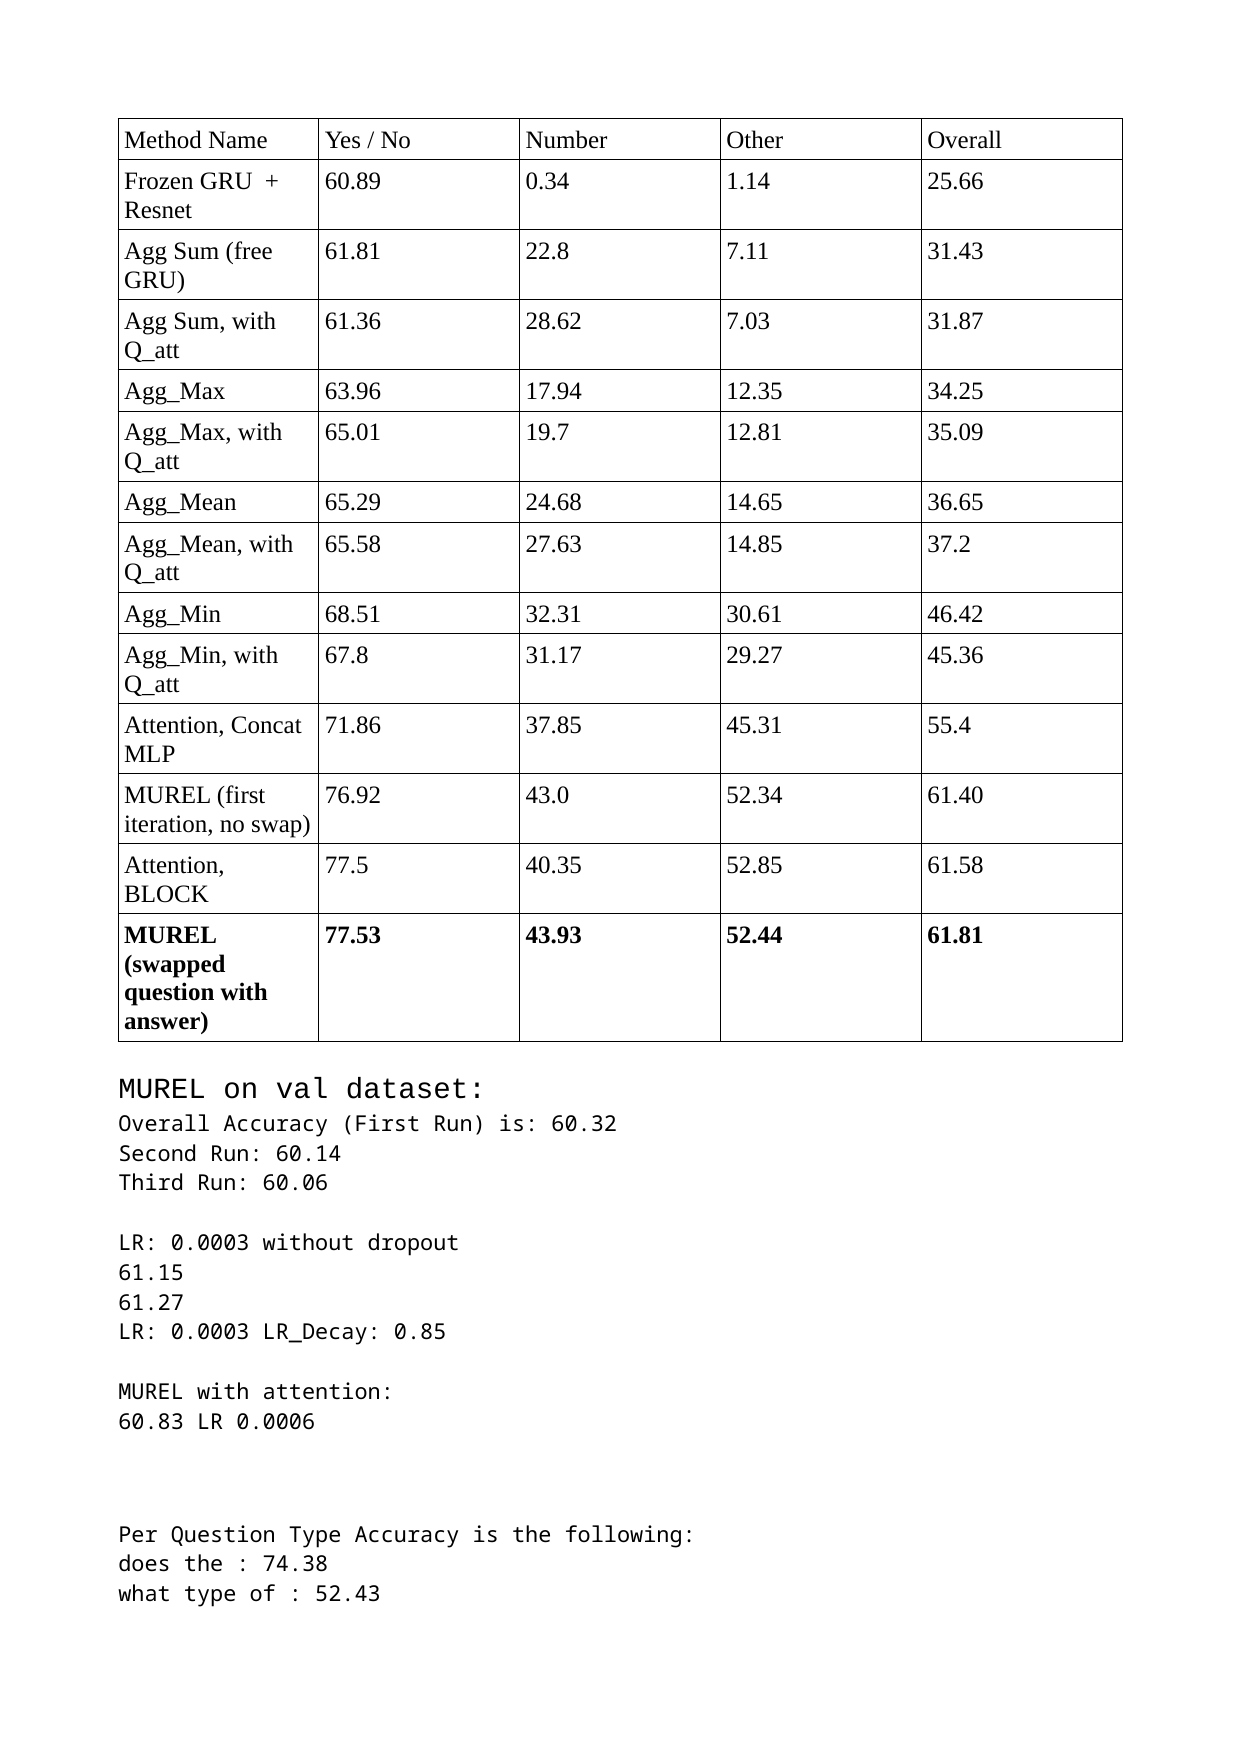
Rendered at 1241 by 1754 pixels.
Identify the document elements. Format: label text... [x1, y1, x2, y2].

table_cell 25.66 [922, 160, 1122, 229]
table_cell Agg_Min [119, 593, 318, 633]
table_cell Agg_Max [119, 370, 318, 411]
table_header Method Name [119, 119, 318, 159]
table_cell 43.0 [520, 774, 720, 843]
table_cell 34.25 [922, 370, 1122, 411]
text MUREL with attention: [118, 1376, 1122, 1406]
table_cell 29.27 [721, 634, 921, 703]
table_cell Agg_Max, with Q_att [119, 412, 318, 481]
table_header Overall [922, 119, 1122, 159]
table_cell 1.14 [721, 160, 921, 229]
table_cell Agg_Mean, with Q_att [119, 523, 318, 592]
table_cell 71.86 [319, 704, 519, 773]
table_cell 31.17 [520, 634, 720, 703]
table_cell 61.58 [922, 844, 1122, 913]
text LR: 0.0003 without dropout [118, 1227, 1122, 1257]
table_cell 65.01 [319, 412, 519, 481]
table_header Number [520, 119, 720, 159]
text 60.83 LR 0.0006 [118, 1406, 1122, 1435]
text LR: 0.0003 LR_Decay: 0.85 [118, 1316, 1122, 1346]
text what type of : 52.43 [118, 1578, 1122, 1608]
table_cell 60.89 [319, 160, 519, 229]
table_cell 7.11 [721, 230, 921, 299]
text Overall Accuracy (First Run) is: 60.32 [118, 1108, 1122, 1137]
table_cell 30.61 [721, 593, 921, 633]
table_cell 24.68 [520, 482, 720, 522]
table_cell 61.40 [922, 774, 1122, 843]
table_cell 14.85 [721, 523, 921, 592]
table_cell 32.31 [520, 593, 720, 633]
table_cell 28.62 [520, 300, 720, 369]
table_cell 22.8 [520, 230, 720, 299]
table_cell Attention, BLOCK [119, 844, 318, 913]
table_cell 61.36 [319, 300, 519, 369]
table_cell 43.93 [520, 914, 720, 1041]
table_cell 61.81 [922, 914, 1122, 1041]
table_cell 52.44 [721, 914, 921, 1041]
table_cell 17.94 [520, 370, 720, 411]
text Third Run: 60.06 [118, 1167, 1122, 1197]
table_cell 31.87 [922, 300, 1122, 369]
text 61.27 [118, 1286, 1122, 1316]
table_cell 7.03 [721, 300, 921, 369]
table_cell 37.85 [520, 704, 720, 773]
table_cell MUREL (first iteration, no swap) [119, 774, 318, 843]
table_cell 45.36 [922, 634, 1122, 703]
table_cell 76.92 [319, 774, 519, 843]
table_header Yes / No [319, 119, 519, 159]
table_cell 52.34 [721, 774, 921, 843]
text does the : 74.38 [118, 1548, 1122, 1578]
table_cell 36.65 [922, 482, 1122, 522]
table_cell Agg_Min, with Q_att [119, 634, 318, 703]
table_cell 19.7 [520, 412, 720, 481]
table_cell 46.42 [922, 593, 1122, 633]
table_header Other [721, 119, 921, 159]
table_cell 31.43 [922, 230, 1122, 299]
table_cell 37.2 [922, 523, 1122, 592]
table_cell Agg Sum (free GRU) [119, 230, 318, 299]
table_cell 12.35 [721, 370, 921, 411]
text Second Run: 60.14 [118, 1137, 1122, 1167]
table_cell 68.51 [319, 593, 519, 633]
table_cell 12.81 [721, 412, 921, 481]
table_cell Agg Sum, with Q_att [119, 300, 318, 369]
table_cell 67.8 [319, 634, 519, 703]
text Per Question Type Accuracy is the following: [118, 1519, 1122, 1548]
table_cell MUREL (swapped question with answer) [119, 914, 318, 1041]
table_cell Agg_Mean [119, 482, 318, 522]
table_cell 61.81 [319, 230, 519, 299]
table_cell 65.29 [319, 482, 519, 522]
text 61.15 [118, 1257, 1122, 1286]
table_cell 77.5 [319, 844, 519, 913]
table_cell 40.35 [520, 844, 720, 913]
table_cell 0.34 [520, 160, 720, 229]
text MUREL on val dataset: [118, 1075, 1122, 1108]
table_cell Attention, Concat MLP [119, 704, 318, 773]
table_cell 77.53 [319, 914, 519, 1041]
table_cell 35.09 [922, 412, 1122, 481]
table_cell 14.65 [721, 482, 921, 522]
table_cell 65.58 [319, 523, 519, 592]
table_cell 27.63 [520, 523, 720, 592]
table_cell 63.96 [319, 370, 519, 411]
table_cell 52.85 [721, 844, 921, 913]
table_cell 55.4 [922, 704, 1122, 773]
table_cell 45.31 [721, 704, 921, 773]
table_cell Frozen GRU + Resnet [119, 160, 318, 229]
